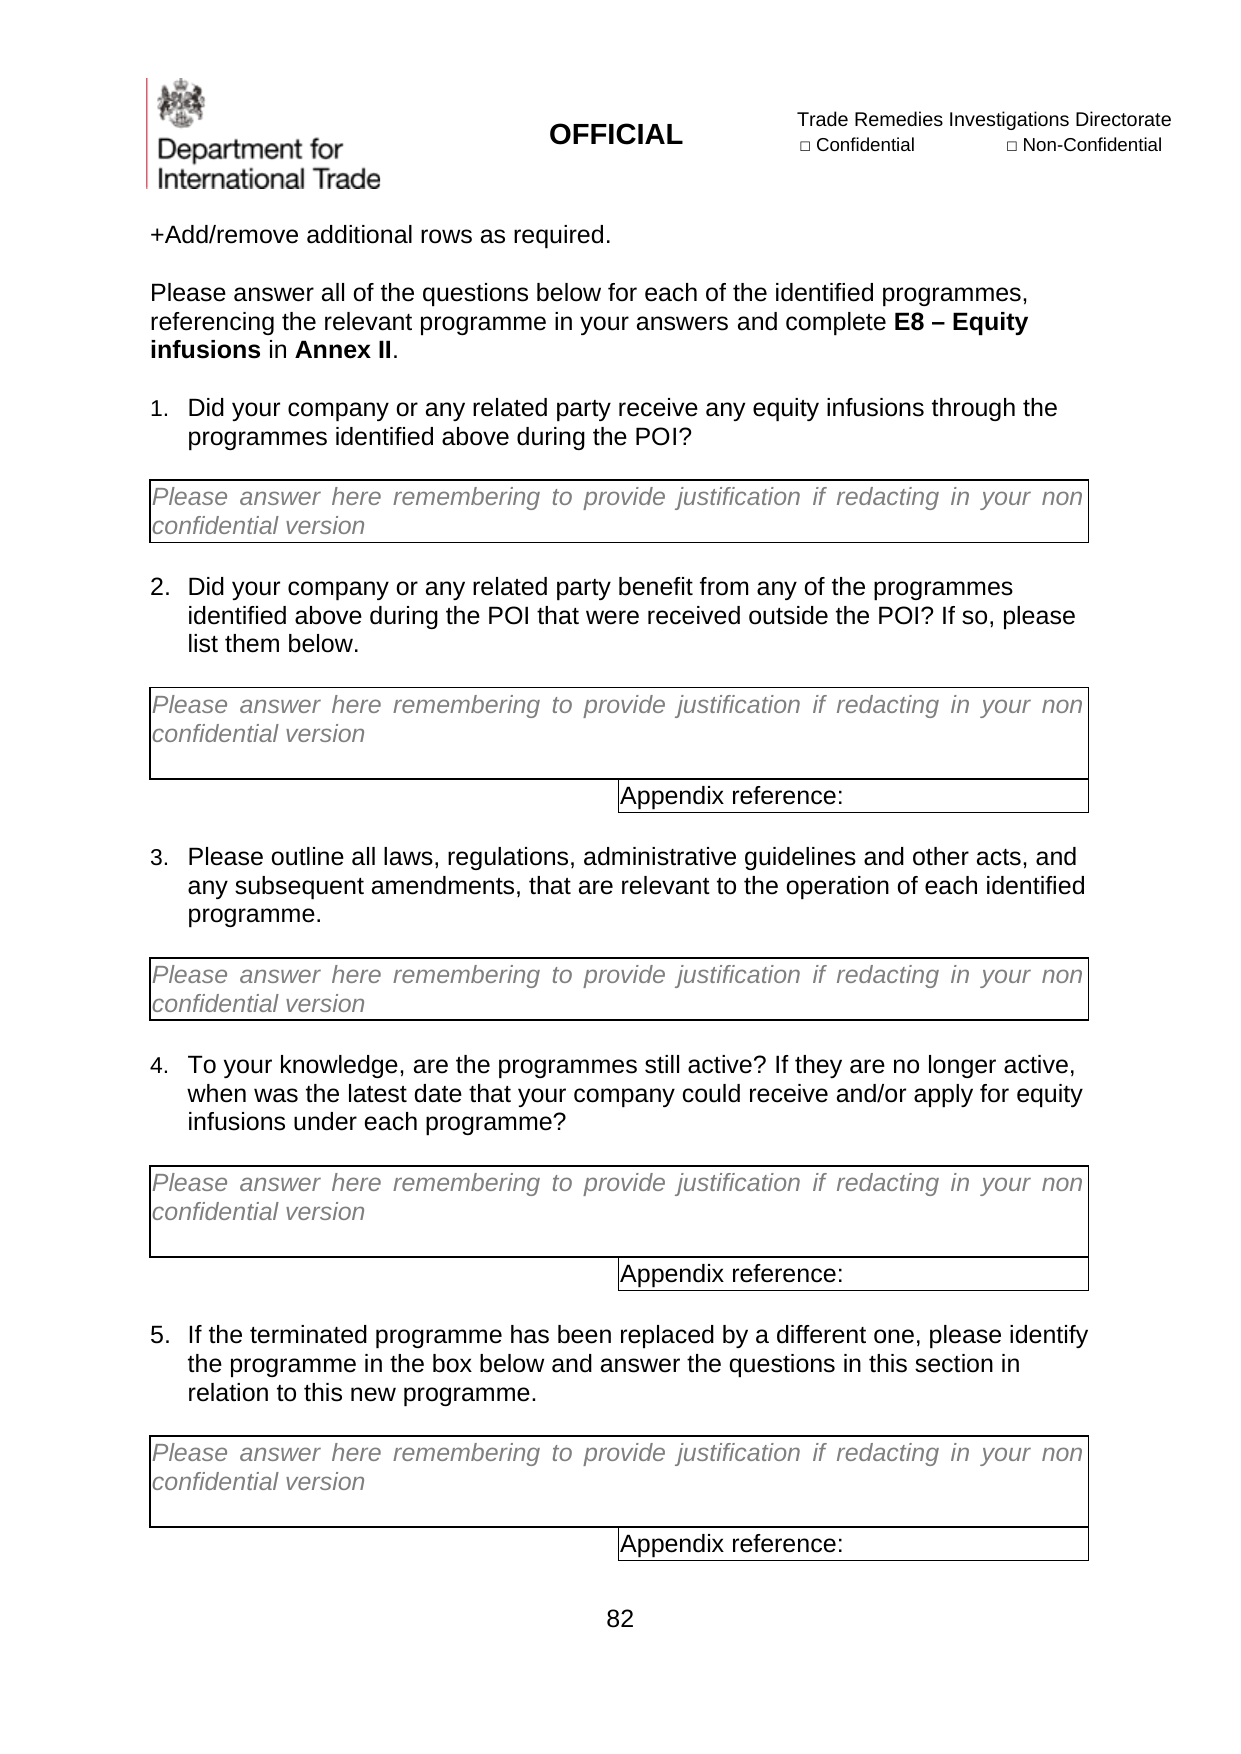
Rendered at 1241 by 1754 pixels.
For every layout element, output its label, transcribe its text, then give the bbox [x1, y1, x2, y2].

table_header Please answer here remembering to provide justification if redacting in your non confidential version [151, 481, 1088, 541]
table_cell Appendix reference: [619, 780, 1088, 812]
list Did your company or any related party receive any equity infusions through the programmes identified above during the POI? [150, 393, 1090, 450]
table_cell Appendix reference: [619, 1528, 1088, 1560]
table_header Please answer here remembering to provide justification if redacting in your non confidential version [151, 959, 1088, 1019]
text Please answer all of the questions below for each of the identified programmes, referencing the relevant programme in your answers and complete E8 – Equity infusions in Annex II. [150, 278, 1090, 364]
list Did your company or any related party benefit from any of the programmes identified above during the POI that were received outside the POI? If so, please list them below. [150, 572, 1090, 658]
text +Add/remove additional rows as required. [150, 220, 1090, 249]
table_cell Appendix reference: [619, 1258, 1088, 1290]
table_header Please answer here remembering to provide justification if redacting in your non confidential version [151, 1437, 1088, 1526]
table_header Please answer here remembering to provide justification if redacting in your non confidential version [151, 1167, 1088, 1256]
list Please outline all laws, regulations, administrative guidelines and other acts, and any subsequent amendments, that are relevant to the operation of each identified programme. [150, 842, 1090, 928]
table_cell [150, 1528, 618, 1560]
table_header Please answer here remembering to provide justification if redacting in your non confidential version [151, 688, 1088, 778]
list To your knowledge, are the programmes still active? If they are no longer active, when was the latest date that your company could receive and/or apply for equity infusions under each programme? [150, 1050, 1090, 1136]
table_cell [150, 1258, 618, 1290]
list If the terminated programme has been replaced by a different one, please identify the programme in the box below and answer the questions in this section in relation to this new programme. [150, 1320, 1090, 1406]
table_cell [150, 780, 618, 812]
